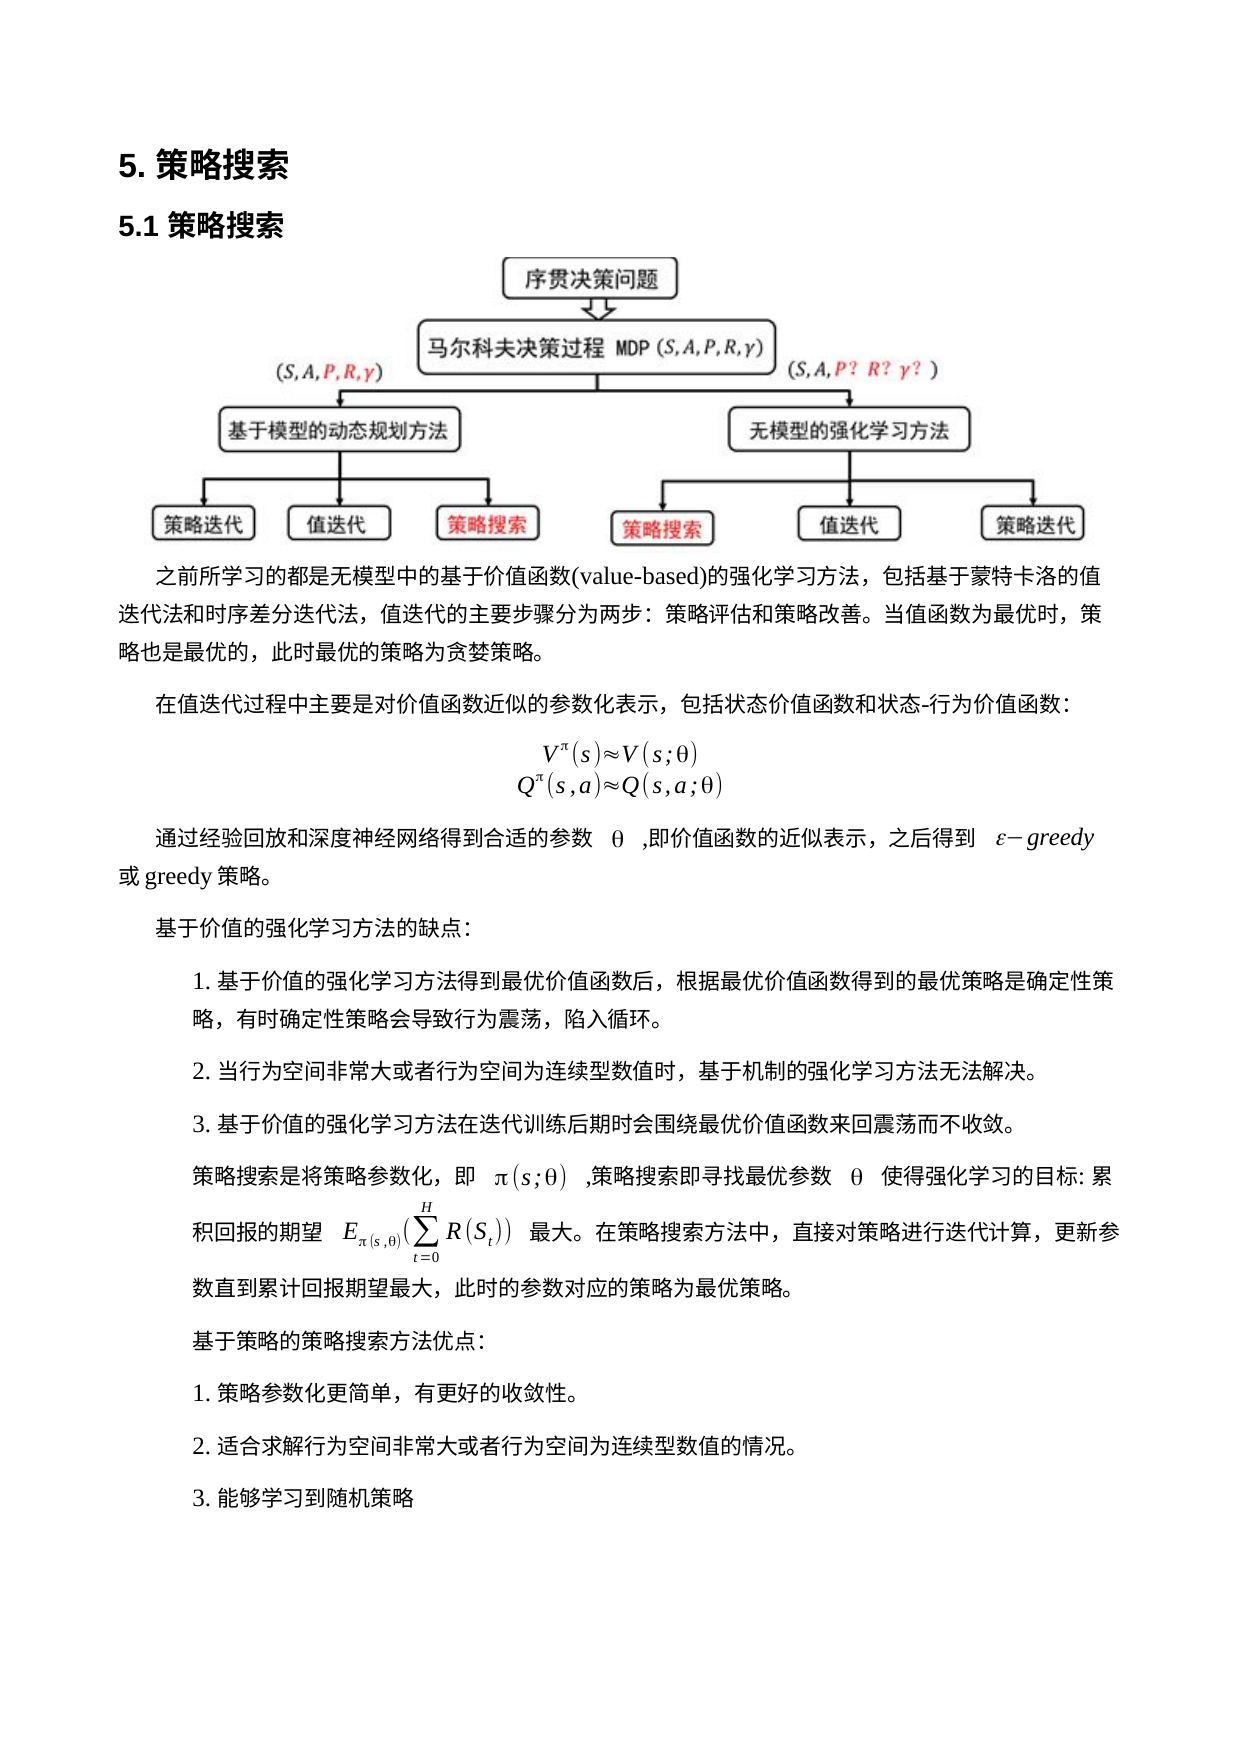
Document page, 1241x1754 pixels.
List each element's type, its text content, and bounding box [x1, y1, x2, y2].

text 2. 当行为空间非常大或者行为空间为连续型数值时，基于机制的强化学习方法无法解决。 [192, 1054, 1122, 1086]
text 1. 基于价值的强化学习方法得到最优价值函数后，根据最优价值函数得到的最优策略是确定性策略，有时确定性策略会导致行为震荡，陷入循环。 [192, 964, 1122, 1033]
text 在值迭代过程中主要是对价值函数近似的参数化表示，包括状态价值函数和状态-行为价值函数： [118, 687, 1122, 719]
text 策略搜索是将策略参数化，即,策略搜索即寻找最优参数使得强化学习的目标: 累积回报的期望最大。在策略搜索方法中，直接对策略进行迭代计算，更新参数直到累计回报期望最大，此时的参数对应的策略为最优策略。 [192, 1159, 1122, 1303]
text 通过经验回放和深度神经网络得到合适的参数,即价值函数的近似表示，之后得到或greedy策略。 [118, 821, 1122, 890]
subtitle 5.1 策略搜索 [118, 202, 1122, 244]
picture [143, 257, 1097, 553]
text 2. 适合求解行为空间非常大或者行为空间为连续型数值的情况。 [192, 1429, 1122, 1461]
text 基于策略的策略搜索方法优点： [192, 1324, 1122, 1356]
text 3. 基于价值的强化学习方法在迭代训练后期时会围绕最优价值函数来回震荡而不收敛。 [192, 1107, 1122, 1138]
subtitle 5. 策略搜索 [118, 139, 1122, 187]
text 3. 能够学习到随机策略 [192, 1481, 1122, 1513]
text 基于价值的强化学习方法的缺点： [118, 911, 1122, 943]
text 之前所学习的都是无模型中的基于价值函数(value-based)的强化学习方法，包括基于蒙特卡洛的值迭代法和时序差分迭代法，值迭代的主要步骤分为两步：策略评估和策略改善。当值函数为最优时，策略也是最优的，此时最优的策略为贪婪策略。 [118, 553, 1122, 666]
text 1. 策略参数化更简单，有更好的收敛性。 [192, 1376, 1122, 1408]
